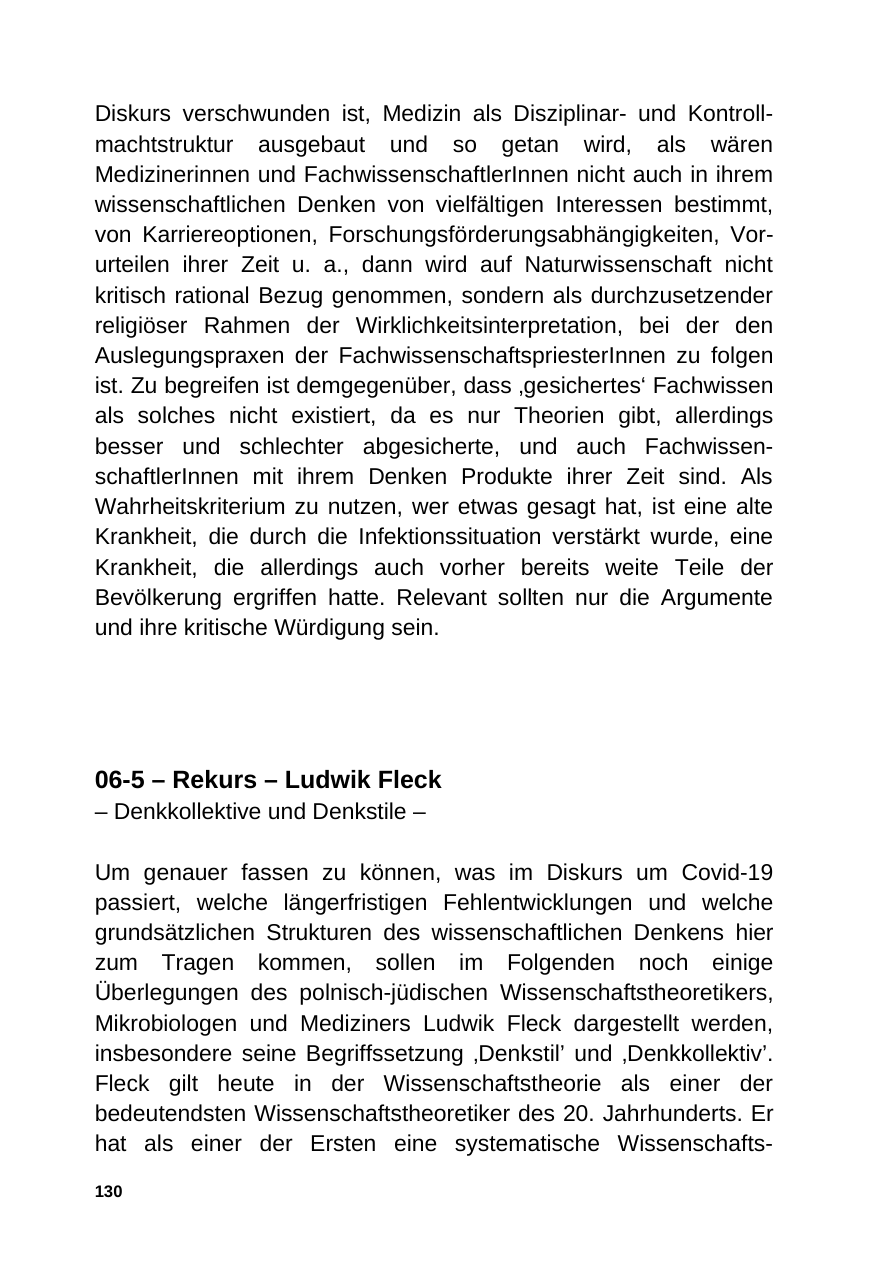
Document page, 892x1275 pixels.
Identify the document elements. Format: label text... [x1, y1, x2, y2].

text Um genauer fassen zu können, was im Diskurs um Covid-19 passiert, welche längerfristigen Fehlentwicklungen und welche grundsätzlichen Strukturen des wissenschaftlichen Denkens hier zum Tragen kommen, sollen im Folgenden noch einige Überlegungen des polnisch-jüdischen Wissenschaftstheoretikers, Mikrobiologen und Mediziners Ludwik Fleck dargestellt werden, insbesondere seine Begriffssetzung ‚Denkstil’ und ‚Denkkollektiv’. Fleck gilt heute in der Wissenschaftstheorie als einer der bedeutendsten Wissenschaftstheoretiker des 20. Jahrhunderts. Er hat als einer der Ersten eine systematische Wissenschafts- [94, 858, 774, 1157]
text 06-5 – Rekurs – Ludwik Fleck [94, 765, 774, 794]
text – Denkkollektive und Denkstile – [94, 798, 774, 824]
text Diskurs verschwunden ist, Medizin als Disziplinar- und Kontroll-machtstruktur ausgebaut und so getan wird, als wären Medizinerinnen und FachwissenschaftlerInnen nicht auch in ihrem wissenschaftlichen Denken von vielfältigen Interessen bestimmt, von Karriereoptionen, Forschungsförderungsabhängigkeiten, Vor-urteilen ihrer Zeit u. a., dann wird auf Naturwissenschaft nicht kritisch rational Bezug genommen, sondern als durchzusetzender religiöser Rahmen der Wirklichkeitsinterpretation, bei der den Auslegungspraxen der FachwissenschaftspriesterInnen zu folgen ist. Zu begreifen ist demgegenüber, dass ‚gesichertes‘ Fachwissen als solches nicht existiert, da es nur Theorien gibt, allerdings besser und schlechter abgesicherte, und auch Fachwissen-schaftlerInnen mit ihrem Denken Produkte ihrer Zeit sind. Als Wahrheitskriterium zu nutzen, wer etwas gesagt hat, ist eine alte Krankheit, die durch die Infektionssituation verstärkt wurde, eine Krankheit, die allerdings auch vorher bereits weite Teile der Bevölkerung ergriffen hatte. Relevant sollten nur die Argumente und ihre kritische Würdigung sein. [94, 100, 774, 640]
